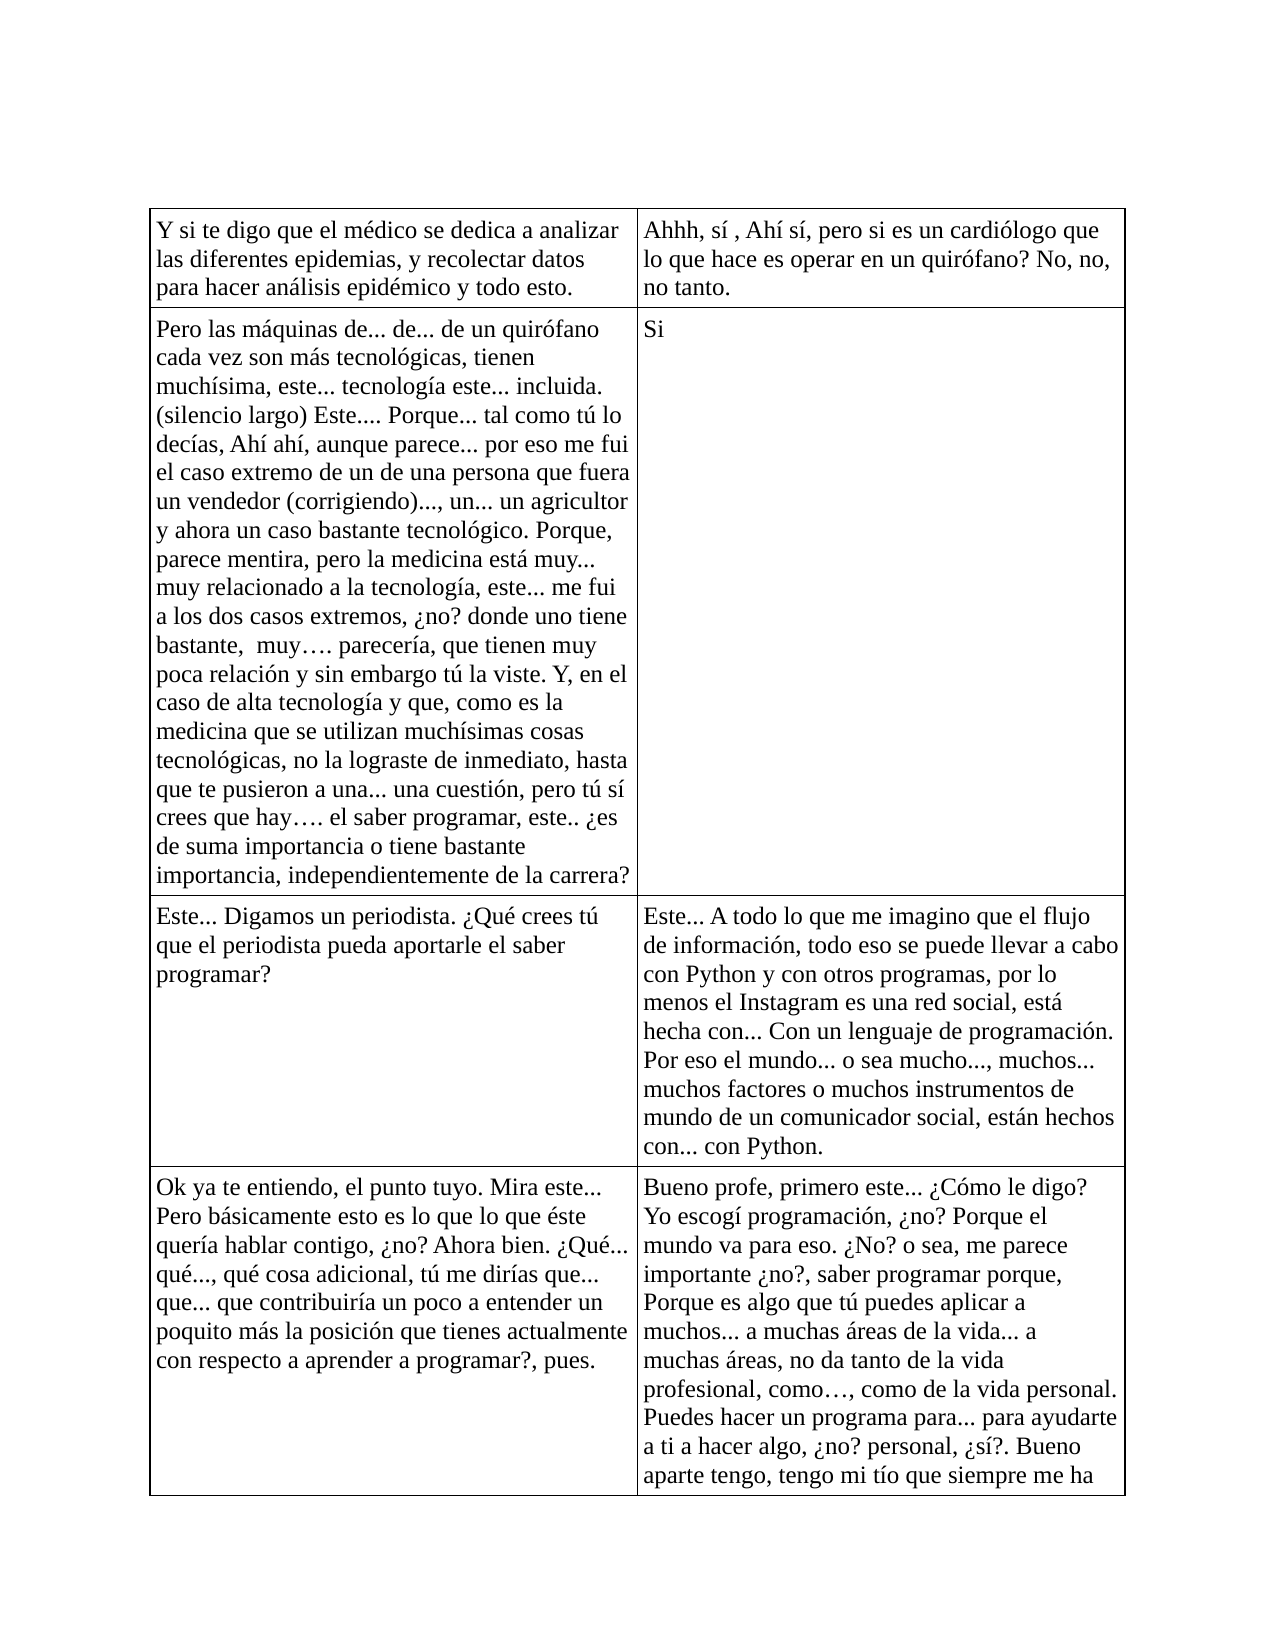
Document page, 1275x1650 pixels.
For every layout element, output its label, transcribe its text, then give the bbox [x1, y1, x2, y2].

table_cell Este... Digamos un periodista. ¿Qué crees tú que el periodista pueda aportarle el saber programar? [151, 896, 637, 1166]
table_cell Ahhh, sí , Ahí sí, pero si es un cardiólogo que lo que hace es operar en un quirófano? No, no, no tanto. [638, 209, 1124, 307]
table_cell Este... A todo lo que me imagino que el flujo de información, todo eso se puede llevar a cabo con Python y con otros programas, por lo menos el Instagram es una red social, está hecha con... Con un lenguaje de programación. Por eso el mundo... o sea mucho..., muchos... muchos factores o muchos instrumentos de mundo de un comunicador social, están hechos con... con Python. [638, 896, 1124, 1166]
table_cell Pero las máquinas de... de... de un quirófano cada vez son más tecnológicas, tienen muchísima, este... tecnología este... incluida. (silencio largo) Este.... Porque... tal como tú lo decías, Ahí ahí, aunque parece... por eso me fui el caso extremo de un de una persona que fuera un vendedor (corrigiendo)..., un... un agricultor y ahora un caso bastante tecnológico. Porque, parece mentira, pero la medicina está muy... muy relacionado a la tecnología, este... me fui a los dos casos extremos, ¿no? donde uno tiene bastante, muy…. parecería, que tienen muy poca relación y sin embargo tú la viste. Y, en el caso de alta tecnología y que, como es la medicina que se utilizan muchísimas cosas tecnológicas, no la lograste de inmediato, hasta que te pusieron a una... una cuestión, pero tú sí crees que hay…. el saber programar, este.. ¿es de suma importancia o tiene bastante importancia, independientemente de la carrera? [151, 308, 637, 894]
table_cell Y si te digo que el médico se dedica a analizar las diferentes epidemias, y recolectar datos para hacer análisis epidémico y todo esto. [151, 209, 637, 307]
table_cell Si [638, 308, 1124, 894]
table_cell Ok ya te entiendo, el punto tuyo. Mira este... Pero básicamente esto es lo que lo que éste quería hablar contigo, ¿no? Ahora bien. ¿Qué... qué..., qué cosa adicional, tú me dirías que... que... que contribuiría un poco a entender un poquito más la posición que tienes actualmente con respecto a aprender a programar?, pues. [151, 1167, 637, 1494]
table_cell Bueno profe, primero este... ¿Cómo le digo? Yo escogí programación, ¿no? Porque el mundo va para eso. ¿No? o sea, me parece importante ¿no?, saber programar porque, Porque es algo que tú puedes aplicar a muchos... a muchas áreas de la vida... a muchas áreas, no da tanto de la vida profesional, como…, como de la vida personal. Puedes hacer un programa para... para ayudarte a ti a hacer algo, ¿no? personal, ¿sí?. Bueno aparte tengo, tengo mi tío que siempre me ha [638, 1167, 1124, 1494]
